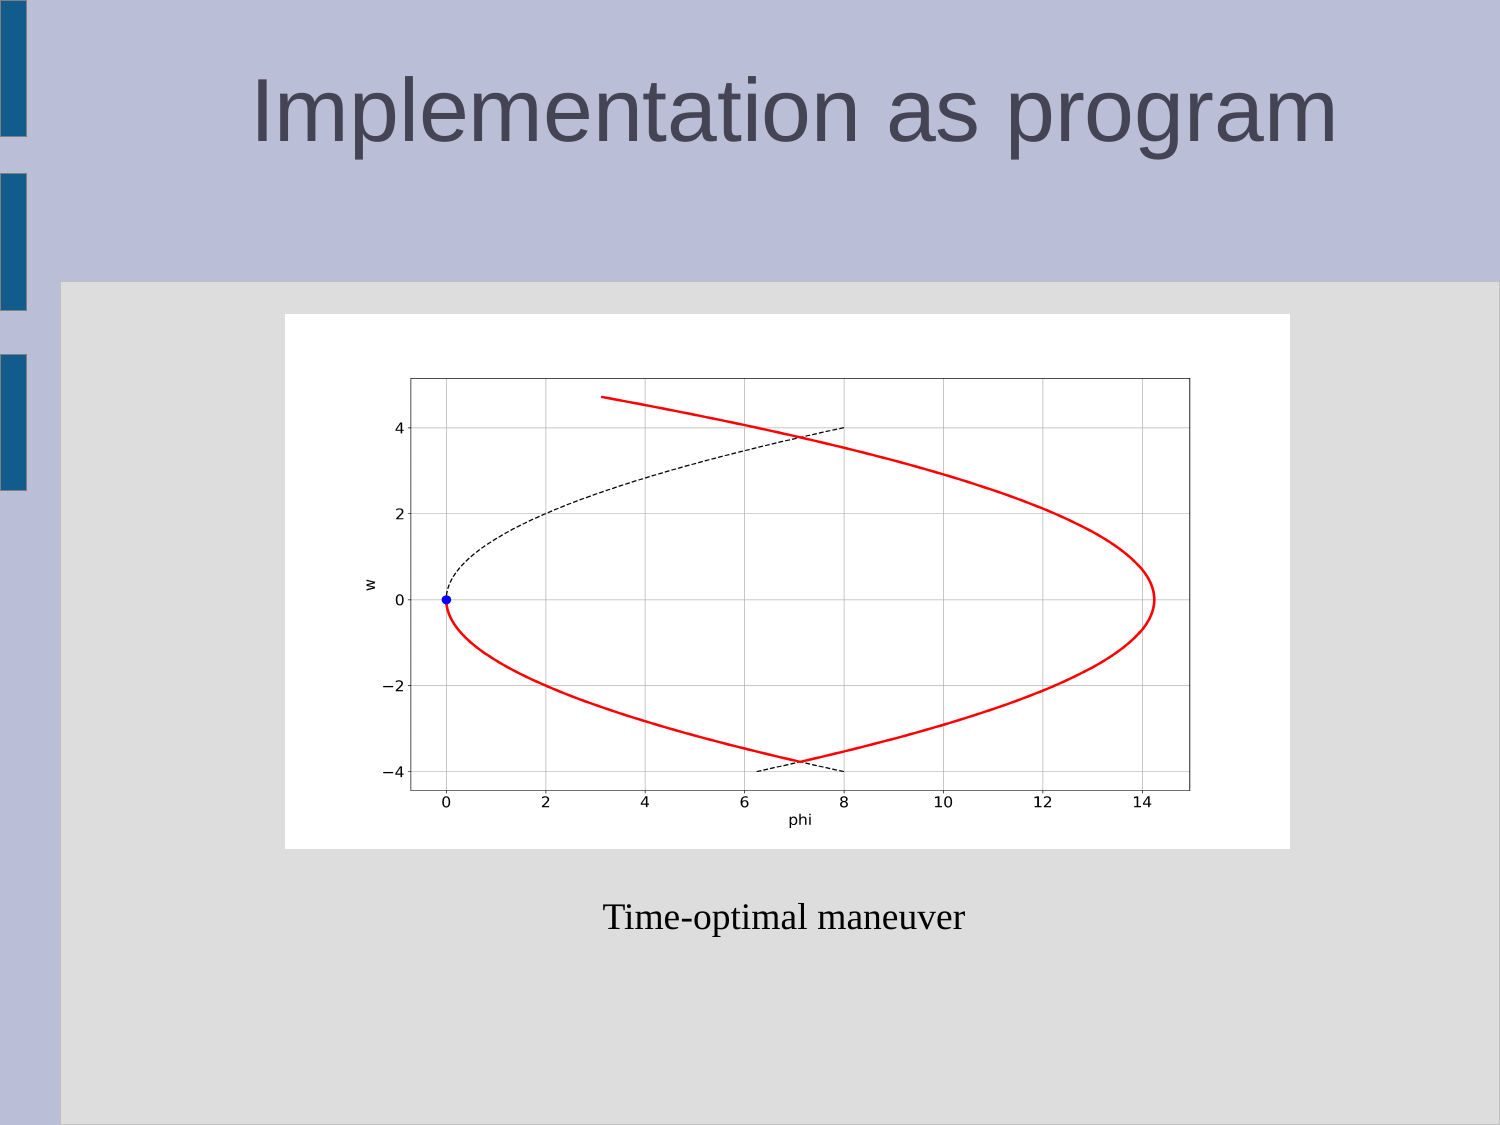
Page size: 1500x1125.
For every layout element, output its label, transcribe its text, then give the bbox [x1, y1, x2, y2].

text_box Implementation as program [235, 45, 1466, 233]
text_box Time-optimal maneuver [587, 884, 991, 945]
picture [285, 314, 1290, 850]
